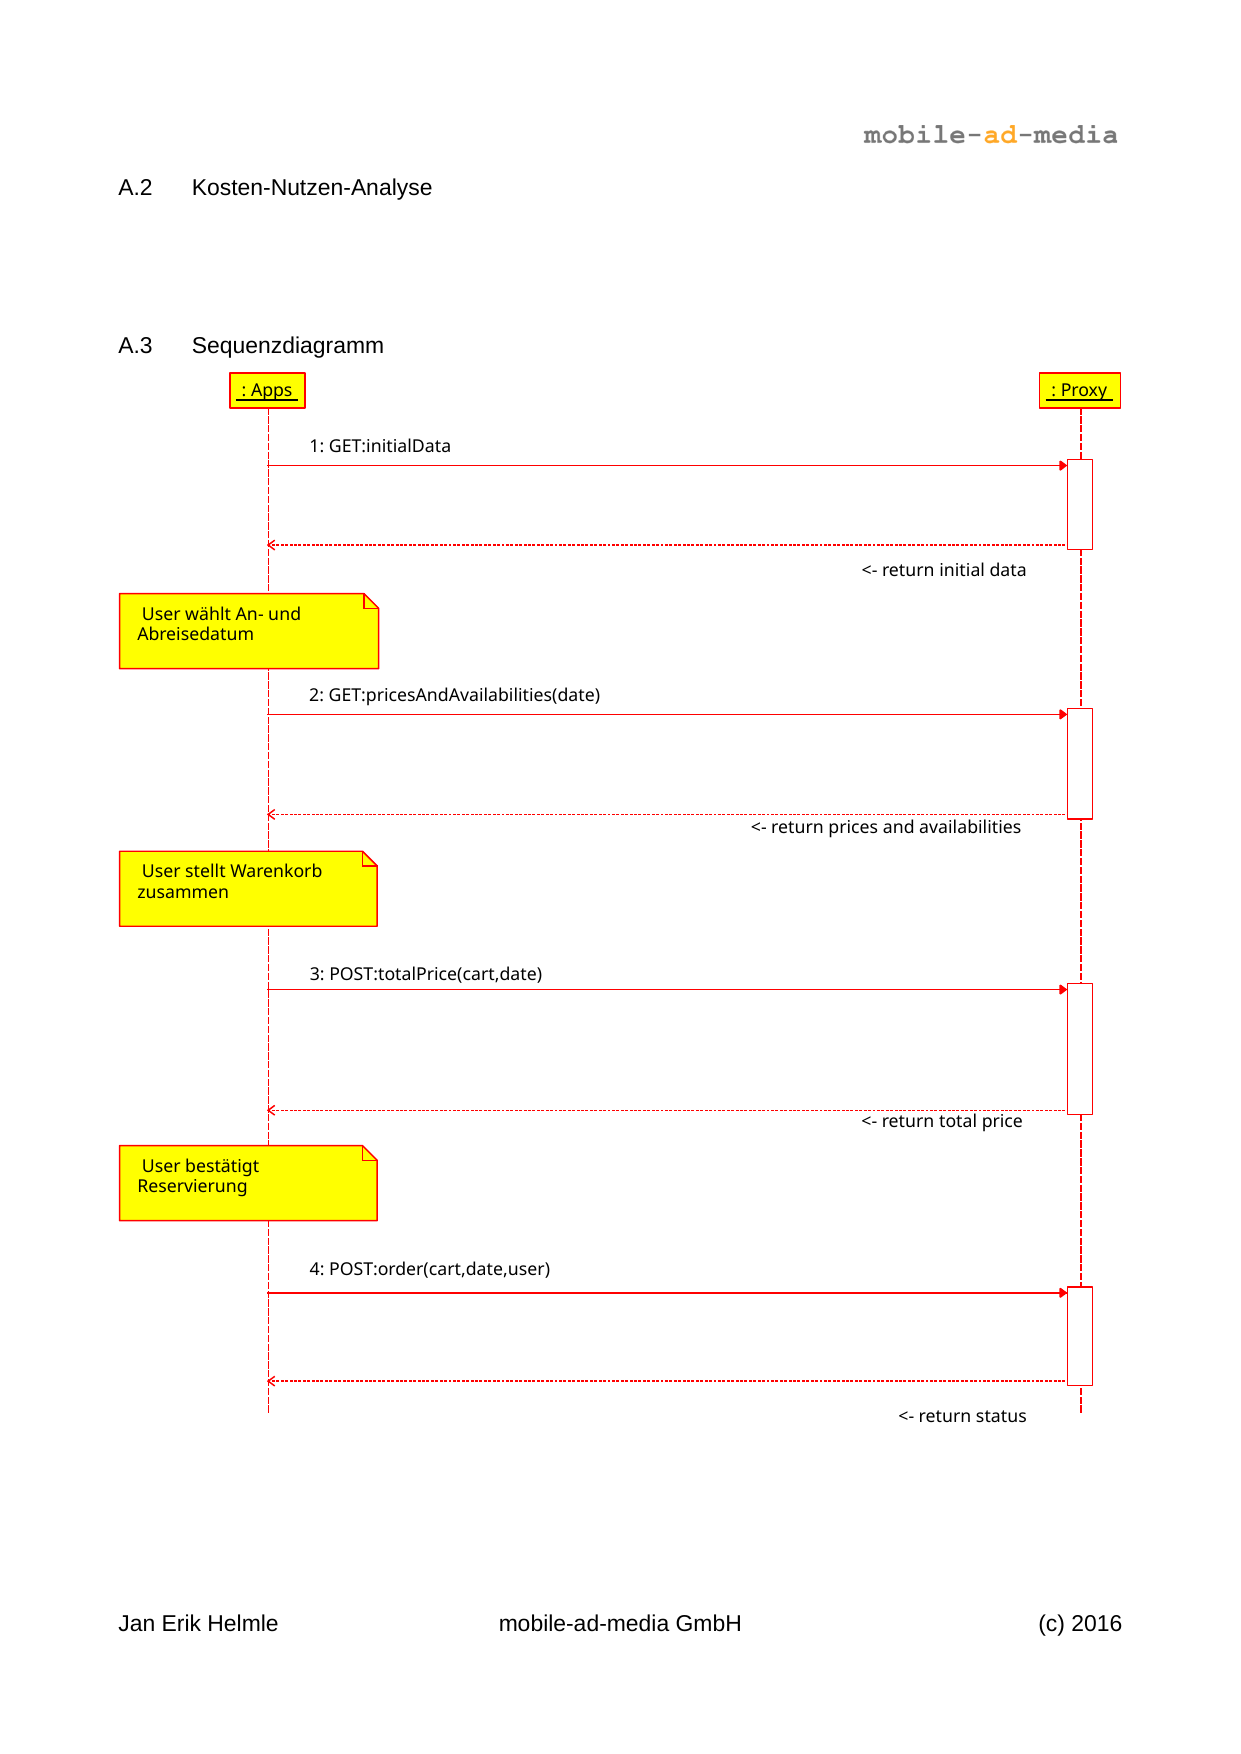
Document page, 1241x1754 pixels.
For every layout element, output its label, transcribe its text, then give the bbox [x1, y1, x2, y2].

picture [863, 118, 1118, 150]
text A.2 Kosten-Nutzen-Analyse [118, 174, 1122, 200]
text A.3 Sequenzdiagramm [118, 332, 1122, 358]
